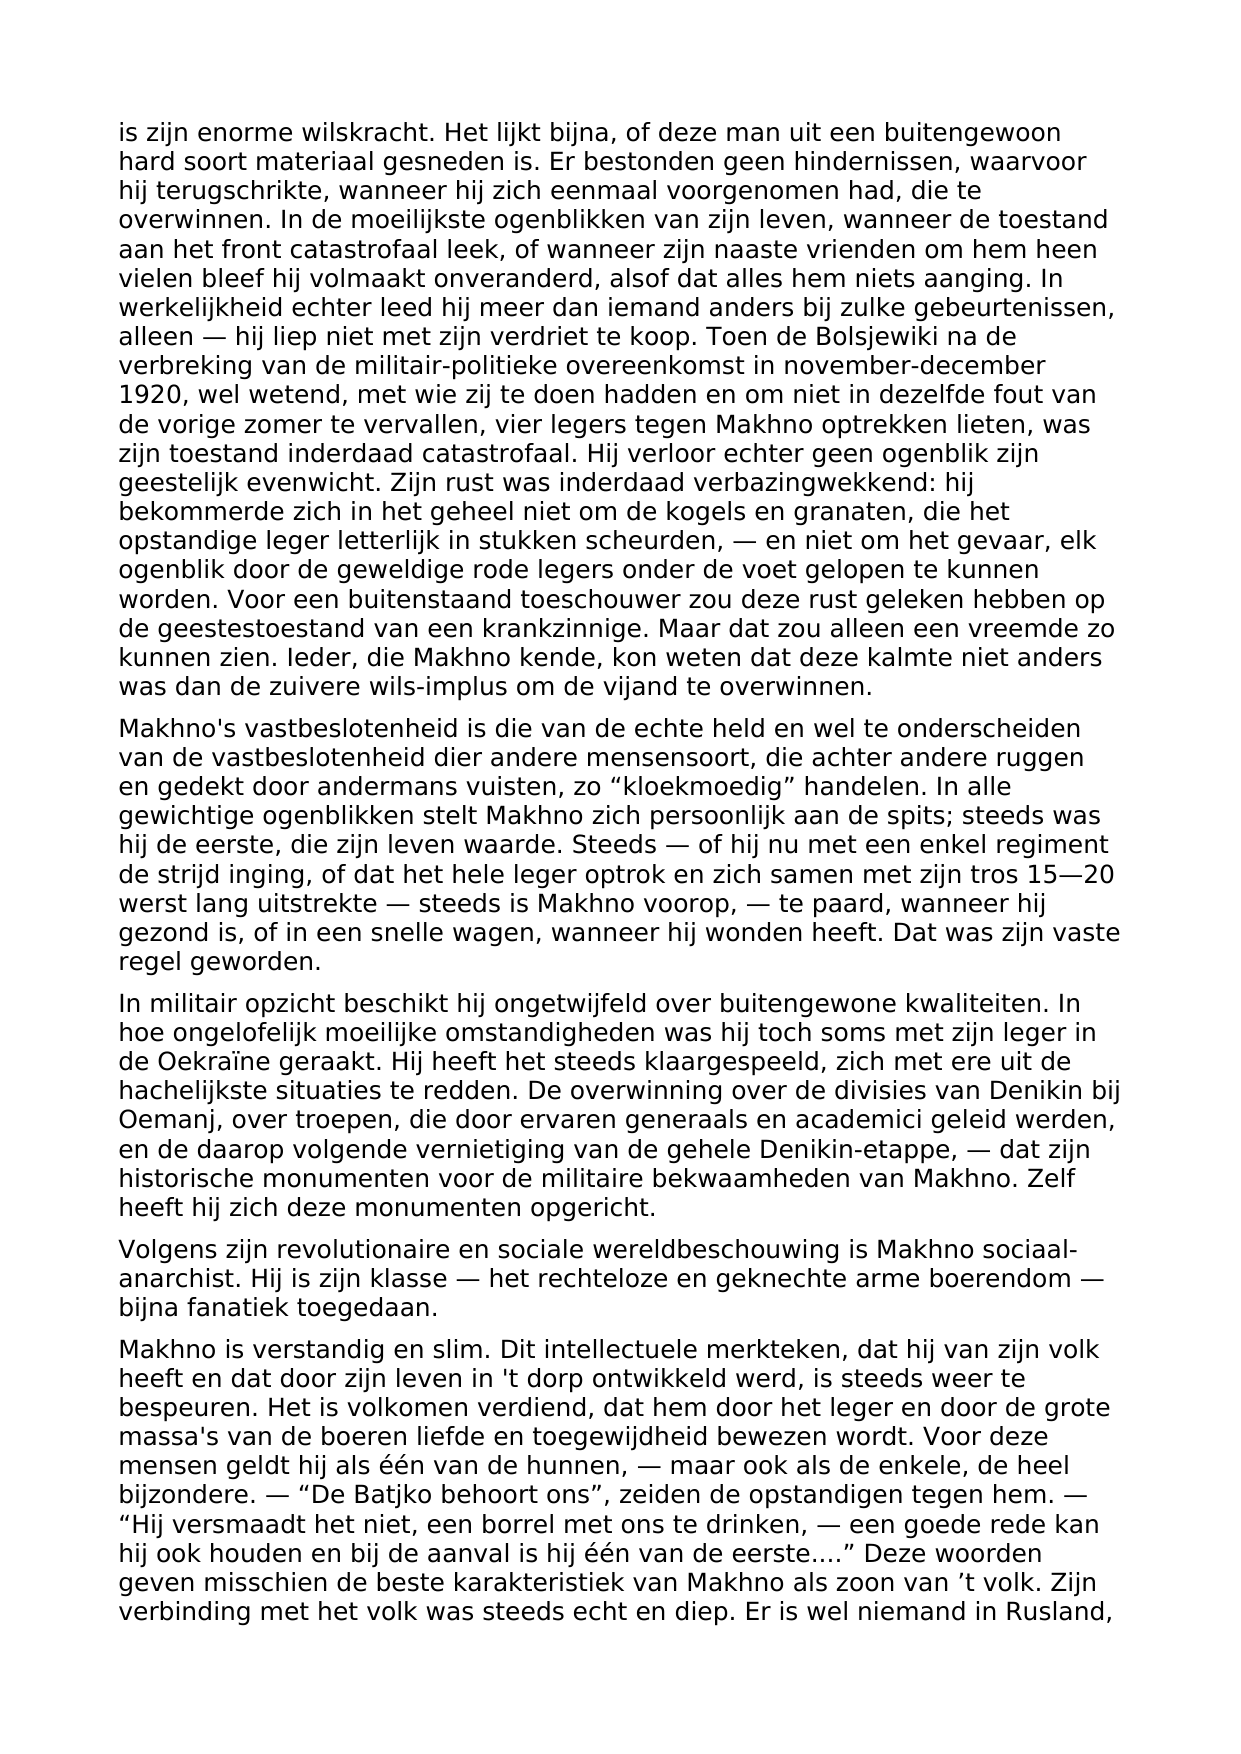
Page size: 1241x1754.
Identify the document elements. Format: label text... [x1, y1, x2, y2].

text Makhno's vastbeslotenheid is die van de echte held en wel te onderscheiden van de vastbeslotenheid dier andere mensensoort, die achter andere ruggen en gedekt door andermans vuisten, zo “kloekmoedig” handelen. In alle gewichtige ogenblikken stelt Makhno zich persoonlijk aan de spits; steeds was hij de eerste, die zijn leven waarde. Steeds — of hij nu met een enkel regiment de strijd inging, of dat het hele leger optrok en zich samen met zijn tros 15—20 werst lang uitstrekte — steeds is Makhno voorop, — te paard, wanneer hij gezond is, of in een snelle wagen, wanneer hij wonden heeft. Dat was zijn vaste regel geworden. [118, 714, 1122, 976]
text Makhno is verstandig en slim. Dit intellectuele merkteken, dat hij van zijn volk heeft en dat door zijn leven in 't dorp ontwikkeld werd, is steeds weer te bespeuren. Het is volkomen verdiend, dat hem door het leger en door de grote massa's van de boeren liefde en toegewijdheid bewezen wordt. Voor deze mensen geldt hij als één van de hunnen, — maar ook als de enkele, de heel bijzondere. — “De Batjko behoort ons”, zeiden de opstandigen tegen hem. — “Hij versmaadt het niet, een borrel met ons te drinken, — een goede rede kan hij ook houden en bij de aanval is hij één van de eerste....” Deze woorden geven misschien de beste karakteristiek van Makhno als zoon van ’t volk. Zijn verbinding met het volk was steeds echt en diep. Er is wel niemand in Rusland, [118, 1335, 1122, 1626]
text In militair opzicht beschikt hij ongetwijfeld over buitengewone kwaliteiten. In hoe ongelofelijk moeilijke omstandigheden was hij toch soms met zijn leger in de Oekraïne geraakt. Hij heeft het steeds klaargespeeld, zich met ere uit de hachelijkste situaties te redden. De overwinning over de divisies van Denikin bij Oemanj, over troepen, die door ervaren generaals en academici geleid werden, en de daarop volgende vernietiging van de gehele Denikin-etappe, — dat zijn historische monumenten voor de militaire bekwaamheden van Makhno. Zelf heeft hij zich deze monumenten opgericht. [118, 989, 1122, 1222]
text is zijn enorme wilskracht. Het lijkt bijna, of deze man uit een buitengewoon hard soort materiaal gesneden is. Er bestonden geen hindernissen, waarvoor hij terugschrikte, wanneer hij zich eenmaal voorgenomen had, die te overwinnen. In de moeilijkste ogenblikken van zijn leven, wanneer de toestand aan het front catastrofaal leek, of wanneer zijn naaste vrienden om hem heen vielen bleef hij volmaakt onveranderd, alsof dat alles hem niets aanging. In werkelijkheid echter leed hij meer dan iemand anders bij zulke gebeurtenissen, alleen — hij liep niet met zijn verdriet te koop. Toen de Bolsjewiki na de verbreking van de militair-politieke overeenkomst in november-december 1920, wel wetend, met wie zij te doen hadden en om niet in dezelfde fout van de vorige zomer te vervallen, vier legers tegen Makhno optrekken lieten, was zijn toestand inderdaad catastrofaal. Hij verloor echter geen ogenblik zijn geestelijk evenwicht. Zijn rust was inderdaad verbazingwekkend: hij bekommerde zich in het geheel niet om de kogels en granaten, die het opstandige leger letterlijk in stukken scheurden, — en niet om het gevaar, elk ogenblik door de geweldige rode legers onder de voet gelopen te kunnen worden. Voor een buitenstaand toeschouwer zou deze rust geleken hebben op de geestestoestand van een krankzinnige. Maar dat zou alleen een vreemde zo kunnen zien. Ieder, die Makhno kende, kon weten dat deze kalmte niet anders was dan de zuivere wils-implus om de vijand te overwinnen. [118, 118, 1122, 701]
text Volgens zijn revolutionaire en sociale wereldbeschouwing is Makhno sociaal-anarchist. Hij is zijn klasse — het rechteloze en geknechte arme boerendom — bijna fanatiek toegedaan. [118, 1235, 1122, 1322]
